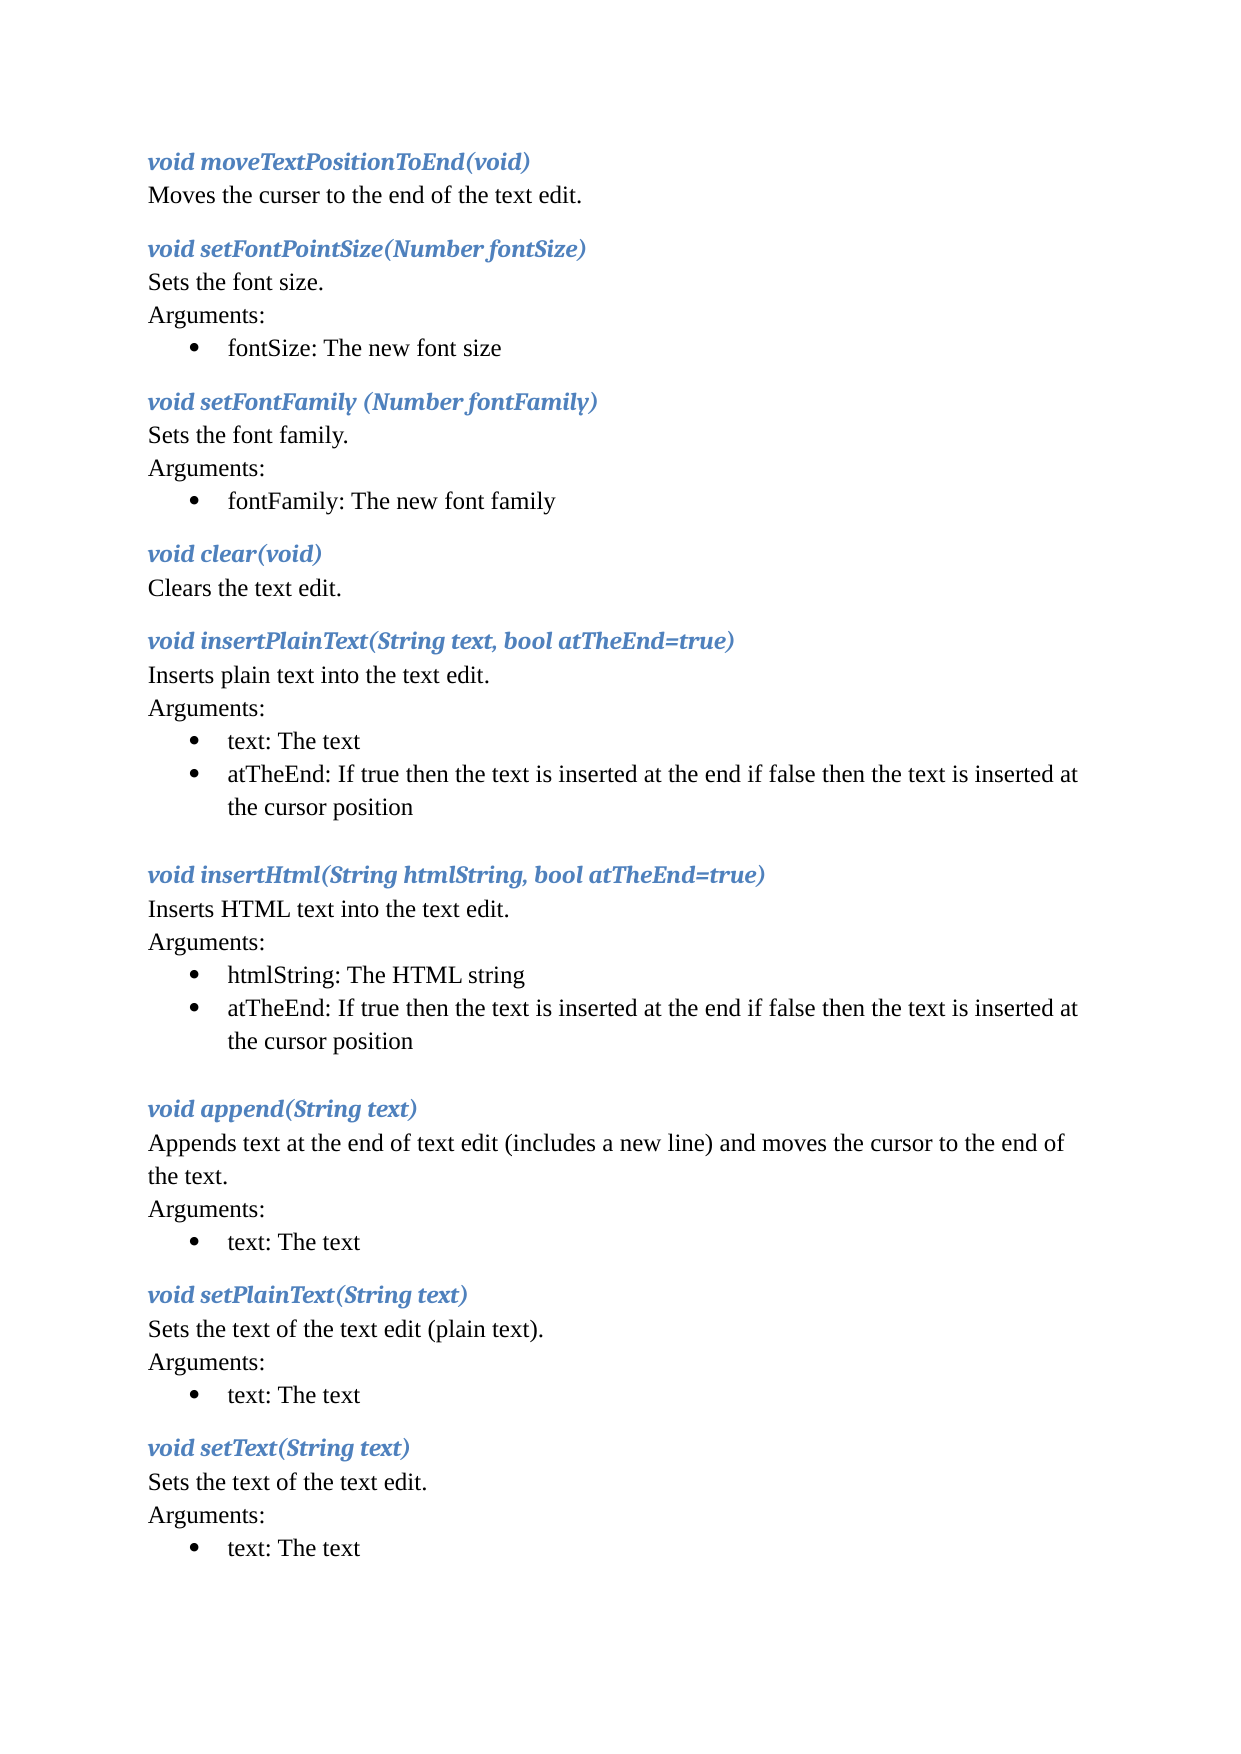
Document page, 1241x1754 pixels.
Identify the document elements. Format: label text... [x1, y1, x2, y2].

subtitle void insertPlainText(String text, bool atTheEnd=true) [148, 627, 1093, 656]
list text: The text [190, 726, 1093, 755]
text Sets the text of the text edit. [148, 1467, 1093, 1496]
text Clears the text edit. [148, 573, 1093, 602]
text Inserts plain text into the text edit. [148, 660, 1093, 689]
text Arguments: [148, 693, 1093, 722]
text Arguments: [148, 1500, 1093, 1529]
text Sets the font family. [148, 420, 1093, 449]
subtitle void clear(void) [148, 540, 1093, 569]
text Inserts HTML text into the text edit. [148, 894, 1093, 923]
text Sets the text of the text edit (plain text). [148, 1314, 1093, 1343]
list text: The text [190, 1227, 1093, 1256]
text Sets the font size. [148, 267, 1093, 296]
list atTheEnd: If true then the text is inserted at the end if false then the text is inserted at the cursor position [190, 993, 1093, 1055]
text Appends text at the end of text edit (includes a new line) and moves the cursor to the end of the text. [148, 1128, 1093, 1190]
text Arguments: [148, 1194, 1093, 1223]
list fontFamily: The new font family [190, 486, 1093, 515]
list atTheEnd: If true then the text is inserted at the end if false then the text is inserted at the cursor position [190, 759, 1093, 821]
subtitle void setFontPointSize(Number fontSize) [148, 234, 1093, 263]
subtitle void setText(String text) [148, 1434, 1093, 1463]
text Arguments: [148, 453, 1093, 482]
subtitle void setPlainText(String text) [148, 1281, 1093, 1310]
text Arguments: [148, 1347, 1093, 1376]
subtitle void setFontFamily (Number fontFamily) [148, 387, 1093, 416]
subtitle void append(String text) [148, 1095, 1093, 1124]
text Arguments: [148, 301, 1093, 329]
list fontSize: The new font size [190, 333, 1093, 362]
list htmlString: The HTML string [190, 960, 1093, 989]
text Arguments: [148, 927, 1093, 956]
list text: The text [190, 1380, 1093, 1409]
subtitle void moveTextPositionToEnd(void) [148, 148, 1093, 176]
list text: The text [190, 1533, 1093, 1562]
subtitle void insertHtml(String htmlString, bool atTheEnd=true) [148, 861, 1093, 890]
text Moves the curser to the end of the text edit. [148, 181, 1093, 209]
